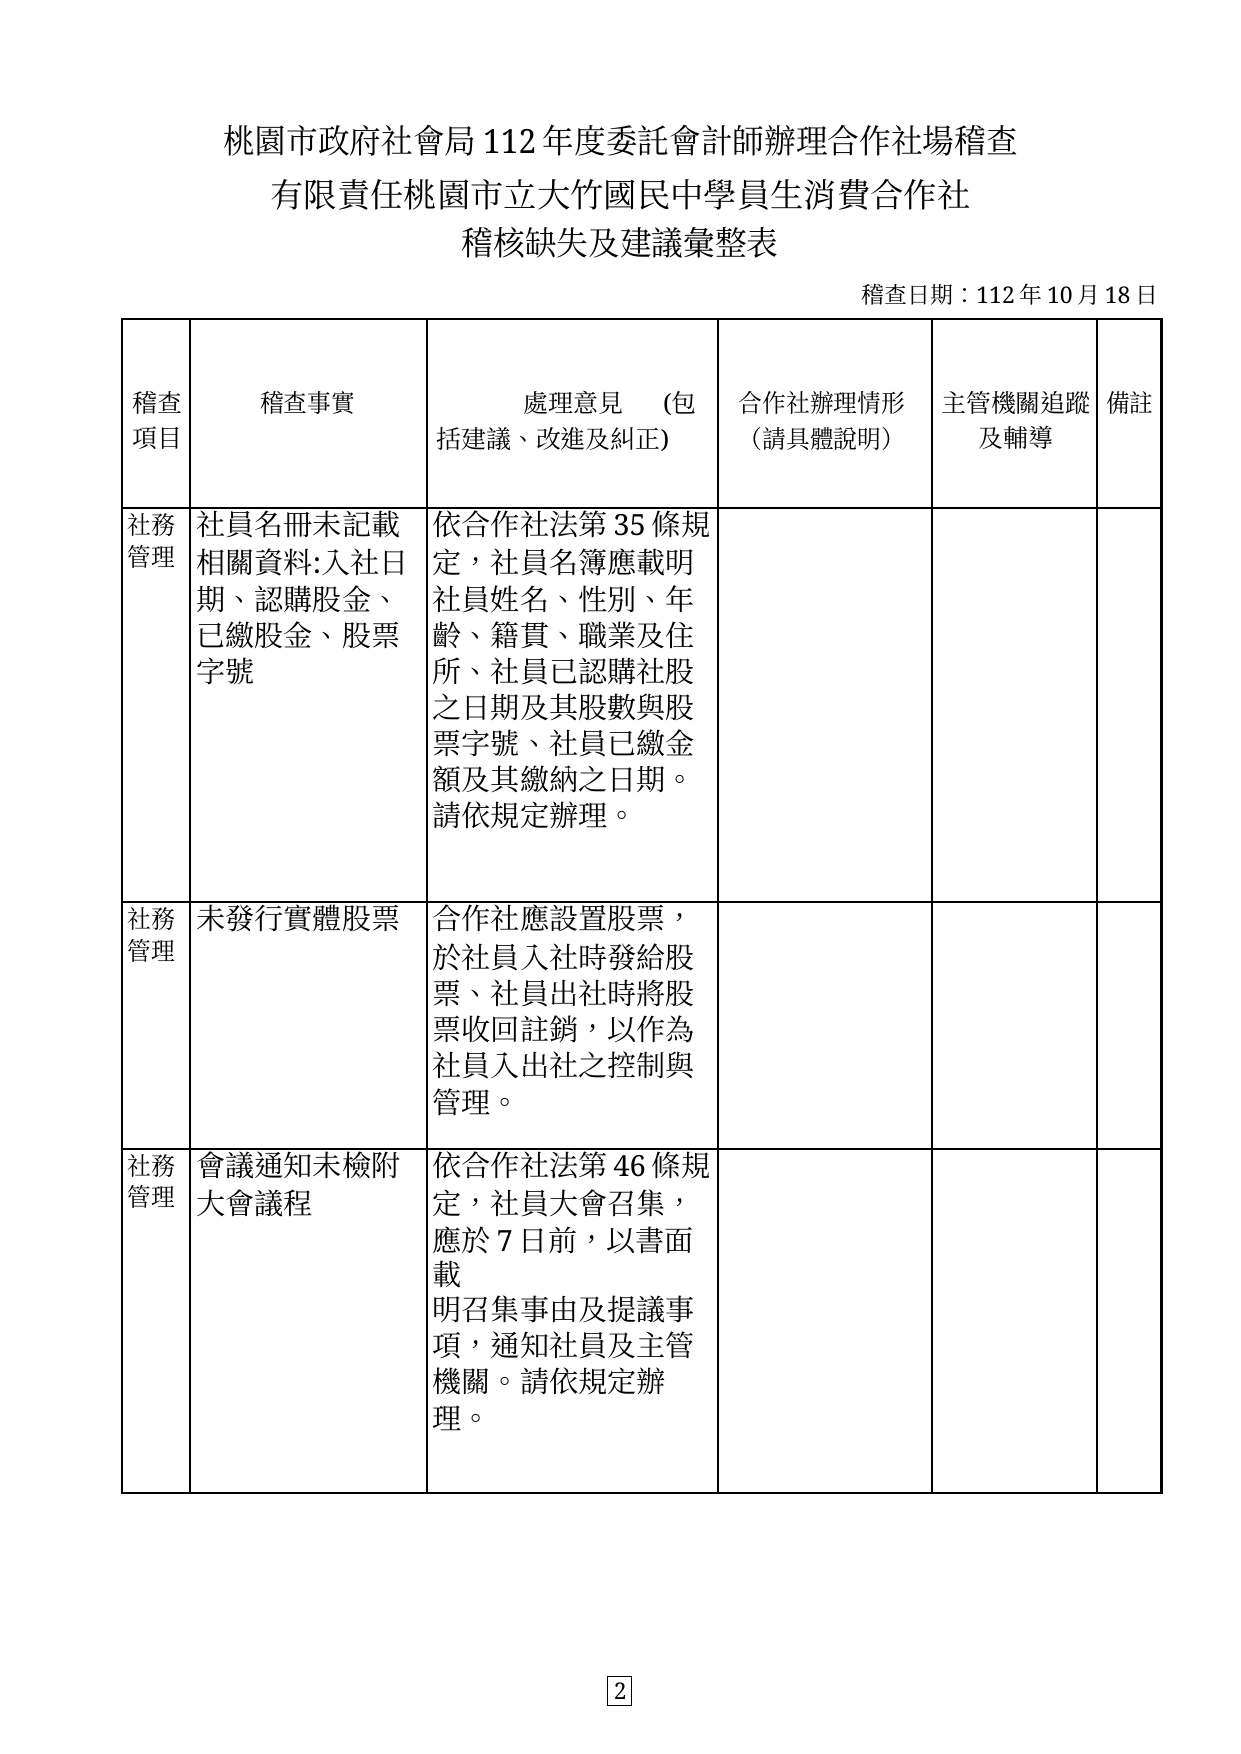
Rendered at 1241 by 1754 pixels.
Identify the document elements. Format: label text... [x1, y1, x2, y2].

table_cell 依合作社法第46條規 [428, 1150, 717, 1183]
table_cell [123, 581, 189, 617]
table_cell [191, 725, 426, 761]
table_cell 票、社員出社時將股 [428, 975, 717, 1011]
table_cell [719, 1150, 931, 1492]
table_cell [191, 1400, 426, 1492]
table_cell [123, 1400, 189, 1492]
table_header 主管機關追蹤及輔導 [933, 320, 1096, 507]
table_cell 請依規定辦理。 [428, 797, 717, 901]
table_cell [191, 1292, 426, 1328]
table_cell 社務 [123, 509, 189, 542]
table_cell 未發行實體股票 [191, 903, 426, 936]
table_cell 字號 [191, 653, 426, 689]
table_cell 社員姓名、性別、年 [428, 581, 717, 617]
table_cell [191, 1011, 426, 1047]
table_cell 機關。請依規定辦 [428, 1364, 717, 1399]
table_cell [1098, 509, 1160, 901]
table_cell [123, 1364, 189, 1399]
table_cell 定，社員大會召集， [428, 1183, 717, 1222]
text 桃園市政府社會局112年度委託會計師辦理合作社場稽查 有限責任桃園市立大竹國民中學員生消費合作社 [210, 115, 1031, 217]
table_cell [191, 1328, 426, 1363]
table_cell 理。 [428, 1400, 717, 1492]
table_cell [191, 689, 426, 725]
table_cell [191, 797, 426, 901]
table_cell [123, 653, 189, 689]
table_cell [123, 1083, 189, 1148]
table_cell [719, 903, 931, 1148]
table_cell 齡、籍貫、職業及住 [428, 617, 717, 653]
table_cell [1098, 903, 1160, 1148]
table_cell [933, 903, 1096, 1148]
table_cell [191, 1364, 426, 1399]
table_cell [191, 975, 426, 1011]
table_header 備註 [1098, 320, 1160, 507]
table_cell [123, 975, 189, 1011]
table_cell 票字號、社員已繳金 [428, 725, 717, 761]
table_header 稽查事實 [191, 320, 426, 507]
table_cell [123, 617, 189, 653]
table_cell 管理 [123, 936, 189, 975]
table_cell [191, 761, 426, 797]
table_cell [123, 1011, 189, 1047]
table_cell 社務 [123, 903, 189, 936]
table_header 合作社辦理情形 （請具體說明） [719, 320, 931, 507]
table_cell [191, 1047, 426, 1083]
table_cell 管理 [123, 1183, 189, 1222]
table_cell 社員名冊未記載 [191, 509, 426, 542]
table_cell 明召集事由及提議事 [428, 1292, 717, 1328]
table_cell [719, 509, 931, 901]
table_cell 管理。 [428, 1083, 717, 1148]
table_cell 定，社員名簿應載明 [428, 542, 717, 581]
table_cell 社務 [123, 1150, 189, 1183]
table_cell [123, 1292, 189, 1328]
table_cell 大會議程 [191, 1183, 426, 1222]
table_cell [123, 761, 189, 797]
table_cell 社員入出社之控制與 [428, 1047, 717, 1083]
table_cell [1098, 1150, 1160, 1492]
table_cell [123, 689, 189, 725]
table_cell 應於7日前，以書面載 [428, 1222, 717, 1292]
table_cell [933, 1150, 1096, 1492]
table_cell [123, 725, 189, 761]
table_cell [191, 1222, 426, 1292]
table_cell [123, 1047, 189, 1083]
table_cell 會議通知未檢附 [191, 1150, 426, 1183]
text 稽查日期：112年10月18日 [94, 277, 1157, 310]
table_cell 票收回註銷，以作為 [428, 1011, 717, 1047]
table_cell 管理 [123, 542, 189, 581]
table_cell 於社員入社時發給股 [428, 936, 717, 975]
table_cell [933, 509, 1096, 901]
table_cell 之日期及其股數與股 [428, 689, 717, 725]
table_cell 依合作社法第35條規 [428, 509, 717, 542]
table_cell [191, 1083, 426, 1148]
table_cell 合作社應設置股票， [428, 903, 717, 936]
table_header 處理意見 (包括建議、改進及糾正) [428, 320, 717, 507]
table_cell 相關資料:入社日 [191, 542, 426, 581]
table_cell [123, 1328, 189, 1363]
table_cell [123, 797, 189, 901]
text 稽核缺失及建議彙整表 [203, 222, 1037, 264]
table_cell 額及其繳納之日期。 [428, 761, 717, 797]
table_cell 所、社員已認購社股 [428, 653, 717, 689]
table_cell [191, 936, 426, 975]
table_cell 已繳股金、股票 [191, 617, 426, 653]
table_cell [123, 1222, 189, 1292]
table_header 稽查項目 [123, 320, 189, 507]
table_cell 項，通知社員及主管 [428, 1328, 717, 1363]
table_cell 期、認購股金、 [191, 581, 426, 617]
